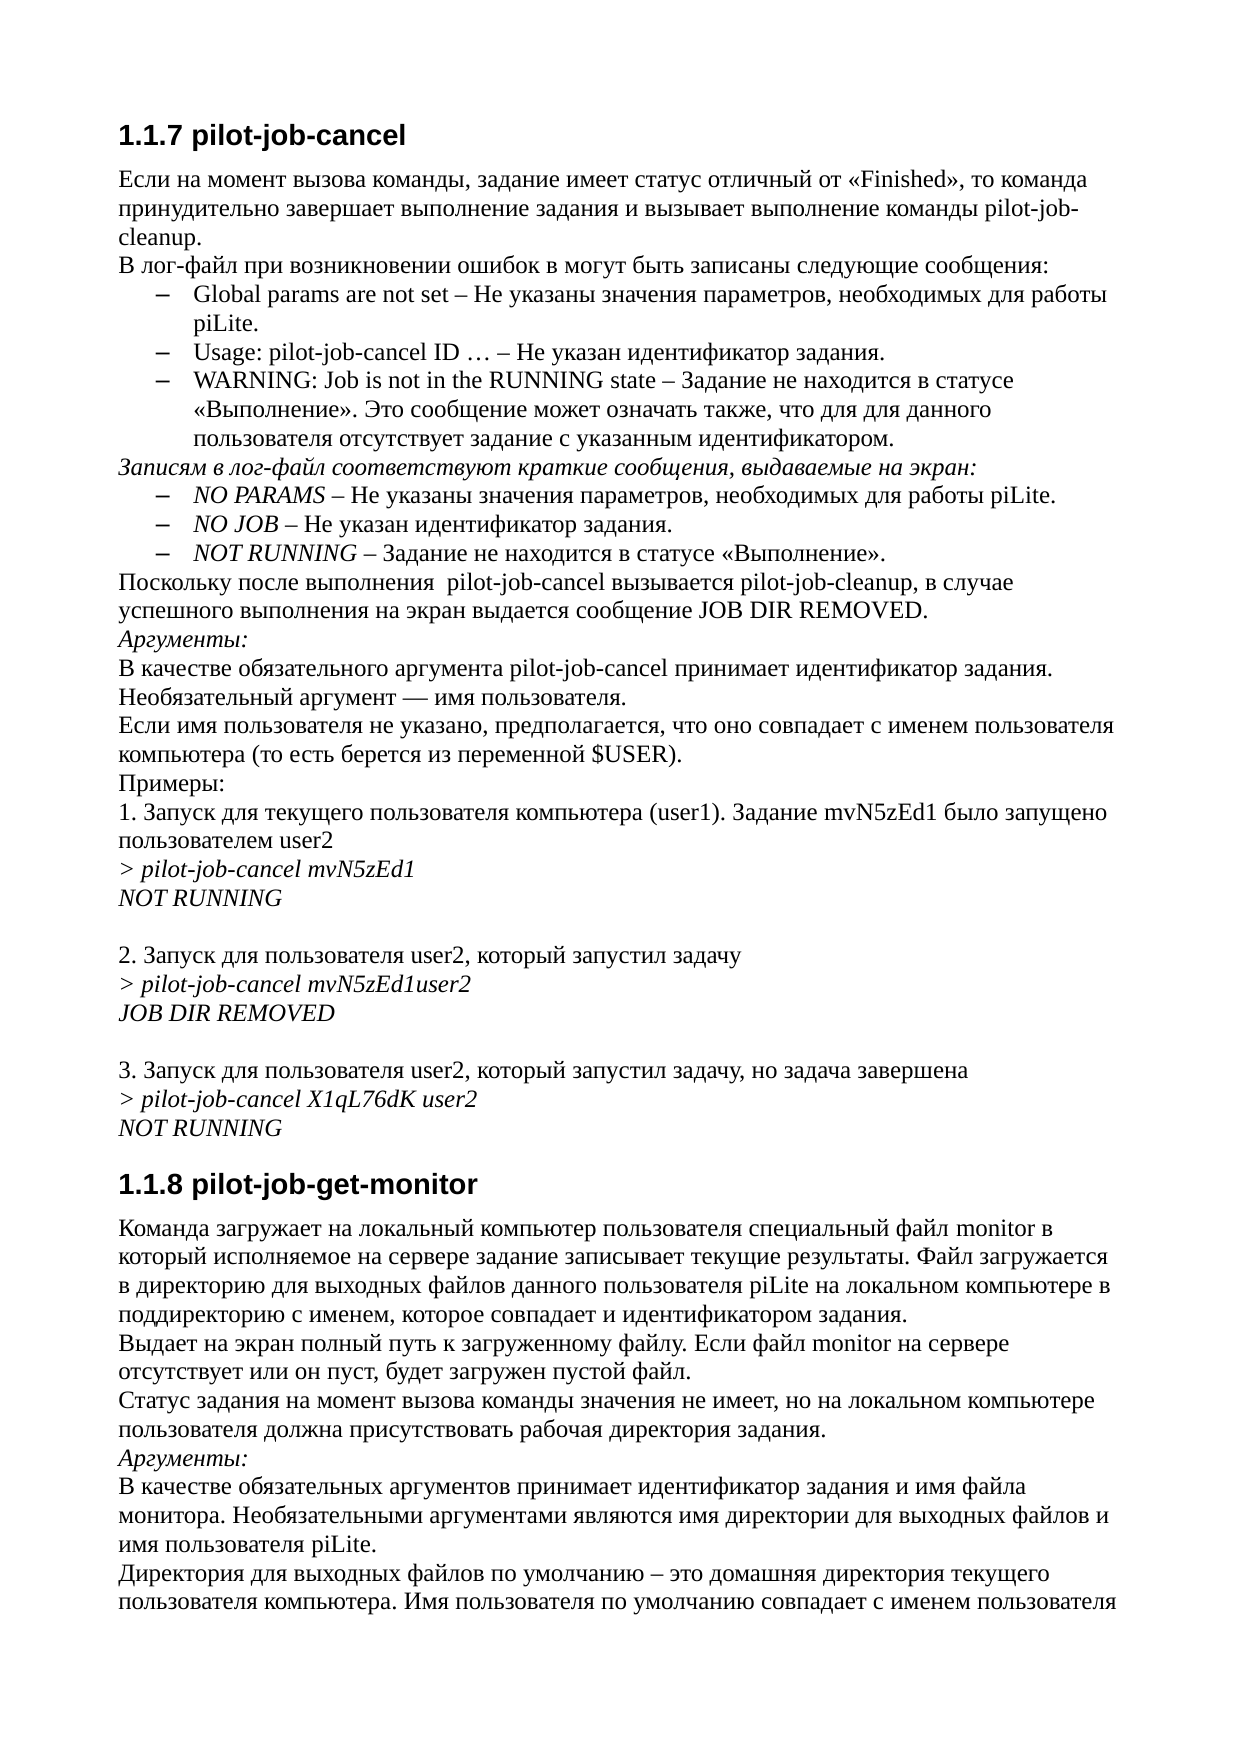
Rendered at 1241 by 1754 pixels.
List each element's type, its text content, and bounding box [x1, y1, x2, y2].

text Записям в лог-файл соответствуют краткие сообщения, выдаваемые на экран: [118, 452, 1122, 480]
list Usage: pilot-job-cancel ID … – Не указан идентификатор задания. [156, 337, 1122, 365]
text 3. Запуск для пользователя user2, который запустил задачу, но задача завершена [118, 1055, 1122, 1084]
text Аргументы: [118, 624, 1122, 653]
text Аргументы: [118, 1443, 1122, 1471]
text Выдает на экран полный путь к загруженному файлу. Если файл monitor на сервере отсутствует или он пуст, будет загружен пустой файл. [118, 1328, 1122, 1385]
text Примеры: [118, 768, 1122, 797]
text NOT RUNNING [118, 1113, 1122, 1142]
text JOB DIR REMOVED [118, 998, 1122, 1027]
text Статус задания на момент вызова команды значения не имеет, но на локальном компьютере пользователя должна присутствовать рабочая директория задания. [118, 1385, 1122, 1443]
text В лог-файл при возникновении ошибок в могут быть записаны следующие сообщения: [118, 250, 1122, 279]
subtitle 1.1.8 pilot-job-get-monitor [118, 1167, 1122, 1200]
text Необязательный аргумент — имя пользователя. [118, 682, 1122, 710]
text Если имя пользователя не указано, предполагается, что оно совпадает с именем пользователя компьютера (то есть берется из переменной $USER). [118, 710, 1122, 768]
text В качестве обязательного аргумента pilot-job-cancel принимает идентификатор задания. [118, 653, 1122, 682]
text > pilot-job-cancel X1qL76dK user2 [118, 1084, 1122, 1113]
text Если на момент вызова команды, задание имеет статус отличный от «Finished», то команда принудительно завершает выполнение задания и вызывает выполнение команды pilot-job-cleanup. [118, 164, 1122, 250]
list NOT RUNNING – Задание не находится в статусе «Выполнение». [156, 538, 1122, 567]
text NOT RUNNING [118, 883, 1122, 912]
text Директория для выходных файлов по умолчанию – это домашняя директория текущего пользователя компьютера. Имя пользователя по умолчанию совпадает с именем пользователя [118, 1558, 1122, 1615]
text 2. Запуск для пользователя user2, который запустил задачу [118, 940, 1122, 969]
text 1. Запуск для текущего пользователя компьютера (user1). Задание mvN5zEd1 было запущено пользователем user2 [118, 797, 1122, 854]
text Поскольку после выполнения pilot-job-cancel вызывается pilot-job-cleanup, в случае успешного выполнения на экран выдается сообщение JOB DIR REMOVED. [118, 567, 1122, 624]
subtitle 1.1.7 pilot-job-cancel [118, 118, 1122, 152]
text Команда загружает на локальный компьютер пользователя специальный файл monitor в который исполняемое на сервере задание записывает текущие результаты. Файл загружается в директорию для выходных файлов данного пользователя piLite на локальном компьютере в поддиректорию с именем, которое совпадает и идентификатором задания. [118, 1213, 1122, 1328]
list WARNING: Job is not in the RUNNING state – Задание не находится в статусе «Выполнение». Это сообщение может означать также, что для для данного пользователя отсутствует задание с указанным идентификатором. [156, 365, 1122, 452]
list Global params are not set – Не указаны значения параметров, необходимых для работы piLite. [156, 279, 1122, 337]
text В качестве обязательных аргументов принимает идентификатор задания и имя файла монитора. Необязательными аргументами являются имя директории для выходных файлов и имя пользователя piLite. [118, 1471, 1122, 1558]
text > pilot-job-cancel mvN5zEd1user2 [118, 969, 1122, 998]
list NO PARAMS – Не указаны значения параметров, необходимых для работы piLite. [156, 480, 1122, 509]
list NO JOB – Не указан идентификатор задания. [156, 509, 1122, 538]
text > pilot-job-cancel mvN5zEd1 [118, 854, 1122, 883]
